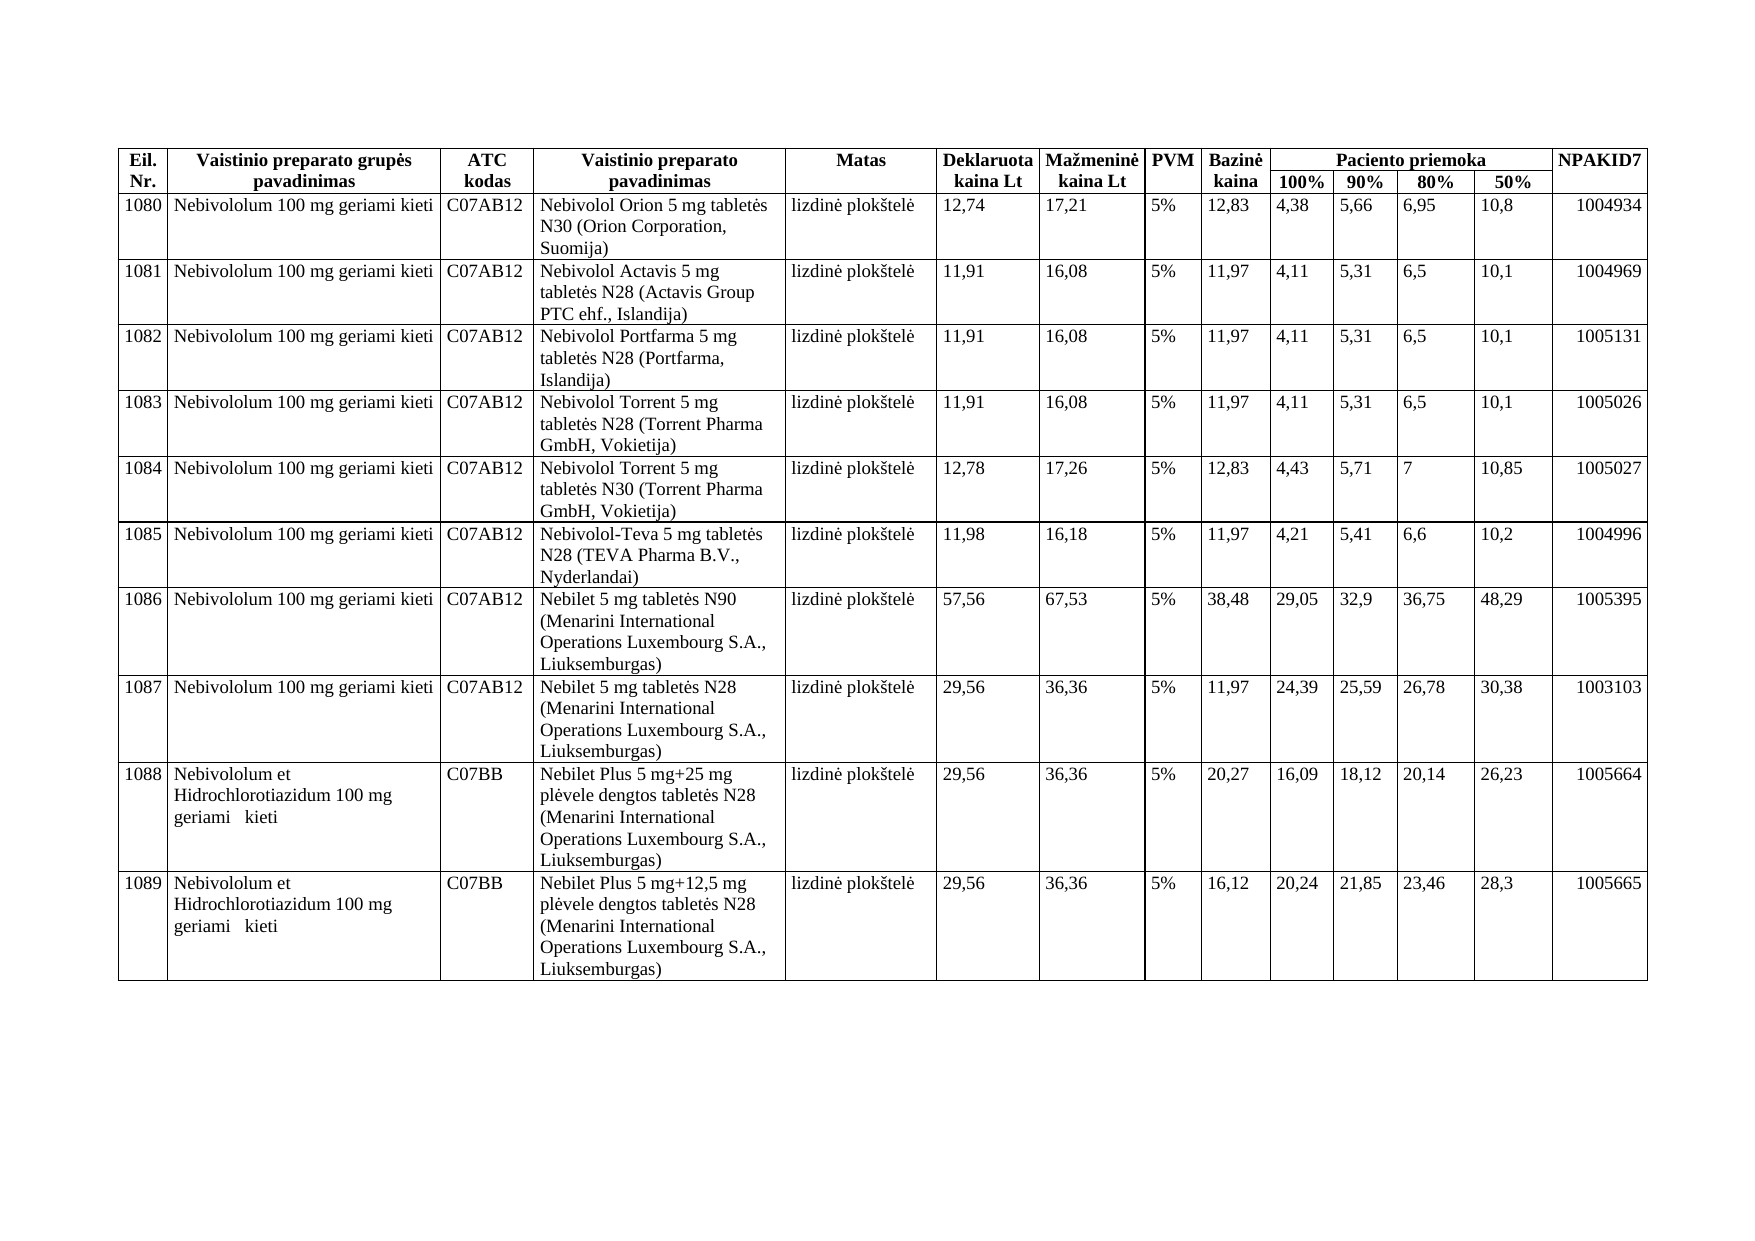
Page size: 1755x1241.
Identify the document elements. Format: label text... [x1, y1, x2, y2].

table_cell C07AB12 [441, 588, 533, 674]
table_cell lizdinė plokštelė [786, 194, 936, 258]
table_cell 1005131 [1553, 325, 1647, 390]
table_cell C07AB12 [441, 325, 533, 390]
table_cell lizdinė plokštelė [786, 676, 936, 762]
table_cell 10,1 [1475, 391, 1552, 456]
table_cell Nebilet Plus 5 mg+25 mg plėvele dengtos tabletės N28 (Menarini International Operations Luxembourg S.A., Liuksemburgas) [534, 763, 785, 871]
table_cell 11,91 [937, 391, 1039, 456]
table_cell Nebivololum et Hidrochlorotiazidum 100 mg geriami kieti [168, 872, 440, 979]
table_cell 5% [1146, 325, 1201, 390]
table_cell 20,24 [1271, 872, 1333, 979]
table_cell 5% [1146, 872, 1201, 979]
table_header Eil. Nr. [119, 149, 167, 193]
table_cell 1080 [119, 194, 167, 258]
table_cell 4,43 [1271, 457, 1333, 521]
table_cell Nebivolol Torrent 5 mg tabletės N28 (Torrent Pharma GmbH, Vokietija) [534, 391, 785, 456]
table_cell Nebivololum 100 mg geriami kieti [168, 523, 440, 587]
table_cell 1081 [119, 260, 167, 324]
table_cell lizdinė plokštelė [786, 588, 936, 674]
table_cell 5,71 [1334, 457, 1397, 521]
table_cell 11,97 [1202, 676, 1270, 762]
table_cell 48,29 [1475, 588, 1552, 674]
table_cell 1088 [119, 763, 167, 871]
table_cell 4,38 [1271, 194, 1333, 258]
table_cell 29,05 [1271, 588, 1333, 674]
table_cell 5% [1146, 457, 1201, 521]
table_cell 4,11 [1271, 391, 1333, 456]
table_header ATC kodas [441, 149, 533, 193]
table_cell 4,11 [1271, 260, 1333, 324]
table_cell 11,97 [1202, 260, 1270, 324]
table_cell 1084 [119, 457, 167, 521]
table_cell C07BB [441, 872, 533, 979]
table_cell C07AB12 [441, 676, 533, 762]
table_cell Nebivolol Actavis 5 mg tabletės N28 (Actavis Group PTC ehf., Islandija) [534, 260, 785, 324]
table_cell 10,8 [1475, 194, 1552, 258]
table_cell Nebivololum 100 mg geriami kieti [168, 676, 440, 762]
table_cell 30,38 [1475, 676, 1552, 762]
table_cell 1005665 [1553, 872, 1647, 979]
table_cell 28,3 [1475, 872, 1552, 979]
table_cell 5% [1146, 391, 1201, 456]
table_cell Nebilet 5 mg tabletės N90 (Menarini International Operations Luxembourg S.A., Liuksemburgas) [534, 588, 785, 674]
table_cell 57,56 [937, 588, 1039, 674]
table_cell 16,08 [1040, 260, 1144, 324]
table_cell Nebivololum 100 mg geriami kieti [168, 194, 440, 258]
table_header Vaistinio preparato grupės pavadinimas [168, 149, 440, 193]
table_cell 26,23 [1475, 763, 1552, 871]
table_cell 5% [1146, 260, 1201, 324]
table_cell Nebilet 5 mg tabletės N28 (Menarini International Operations Luxembourg S.A., Liuksemburgas) [534, 676, 785, 762]
table_cell 1082 [119, 325, 167, 390]
table_cell 12,74 [937, 194, 1039, 258]
table_cell 29,56 [937, 872, 1039, 979]
table_cell 29,56 [937, 763, 1039, 871]
table_header Bazinė kaina Lt [1202, 149, 1270, 193]
table_cell 16,12 [1202, 872, 1270, 979]
table_cell C07AB12 [441, 457, 533, 521]
table_cell 36,36 [1040, 676, 1144, 762]
table_cell lizdinė plokštelė [786, 763, 936, 871]
table_cell 16,09 [1271, 763, 1333, 871]
table_cell Nebivololum et Hidrochlorotiazidum 100 mg geriami kieti [168, 763, 440, 871]
table_cell 1005664 [1553, 763, 1647, 871]
table_cell 5% [1146, 676, 1201, 762]
table_cell 12,83 [1202, 194, 1270, 258]
table_cell 20,27 [1202, 763, 1270, 871]
table_cell lizdinė plokštelė [786, 391, 936, 456]
table_cell 17,21 [1040, 194, 1144, 258]
table_cell 25,59 [1334, 676, 1397, 762]
table_cell 26,78 [1398, 676, 1474, 762]
table_cell 29,56 [937, 676, 1039, 762]
table_cell 6,95 [1398, 194, 1474, 258]
table_cell 32,9 [1334, 588, 1397, 674]
table_cell Nebivolol-Teva 5 mg tabletės N28 (TEVA Pharma B.V., Nyderlandai) [534, 523, 785, 587]
table_cell 12,83 [1202, 457, 1270, 521]
table_cell 1005026 [1553, 391, 1647, 456]
table_cell 6,5 [1398, 391, 1474, 456]
table_cell 1089 [119, 872, 167, 979]
table_cell 90% [1334, 171, 1397, 193]
table_cell 4,11 [1271, 325, 1333, 390]
table_header Deklaruota kaina Lt [937, 149, 1039, 193]
table_cell 1005027 [1553, 457, 1647, 521]
table_cell 1086 [119, 588, 167, 674]
table_cell lizdinė plokštelė [786, 872, 936, 979]
table_cell 11,91 [937, 260, 1039, 324]
table_cell Nebivololum 100 mg geriami kieti [168, 588, 440, 674]
table_cell C07AB12 [441, 523, 533, 587]
table_cell 21,85 [1334, 872, 1397, 979]
table_cell 36,75 [1398, 588, 1474, 674]
table_cell C07AB12 [441, 391, 533, 456]
table_cell 1004969 [1553, 260, 1647, 324]
table_cell 16,08 [1040, 325, 1144, 390]
table_cell 4,21 [1271, 523, 1333, 587]
table_cell 11,91 [937, 325, 1039, 390]
table_cell 36,36 [1040, 763, 1144, 871]
table_cell 11,97 [1202, 523, 1270, 587]
table_header Mažmeninė kaina Lt [1040, 149, 1144, 193]
table_header NPAKID7 [1553, 149, 1647, 193]
table_cell Nebivololum 100 mg geriami kieti [168, 457, 440, 521]
table_cell 1085 [119, 523, 167, 587]
table_cell 1004996 [1553, 523, 1647, 587]
table_cell 50% [1475, 171, 1552, 193]
table_cell Nebivolol Orion 5 mg tabletės N30 (Orion Corporation, Suomija) [534, 194, 785, 258]
table_cell 16,18 [1040, 523, 1144, 587]
table_cell 67,53 [1040, 588, 1144, 674]
table_header Matas [786, 149, 936, 193]
table_cell lizdinė plokštelė [786, 457, 936, 521]
table_cell C07AB12 [441, 194, 533, 258]
table_cell C07AB12 [441, 260, 533, 324]
table_cell 80% [1398, 171, 1474, 193]
table_cell 1005395 [1553, 588, 1647, 674]
table_cell 17,26 [1040, 457, 1144, 521]
table_cell 20,14 [1398, 763, 1474, 871]
table_cell 36,36 [1040, 872, 1144, 979]
table_cell 18,12 [1334, 763, 1397, 871]
table_cell 6,5 [1398, 260, 1474, 324]
table_cell 5,31 [1334, 260, 1397, 324]
table_cell Nebivololum 100 mg geriami kieti [168, 325, 440, 390]
table_cell 7 [1398, 457, 1474, 521]
table_cell 12,78 [937, 457, 1039, 521]
table_cell 16,08 [1040, 391, 1144, 456]
table_cell lizdinė plokštelė [786, 523, 936, 587]
table_cell 23,46 [1398, 872, 1474, 979]
table_cell 1003103 [1553, 676, 1647, 762]
table_cell lizdinė plokštelė [786, 325, 936, 390]
table_cell 5,66 [1334, 194, 1397, 258]
table_cell 5,31 [1334, 325, 1397, 390]
table_cell 5% [1146, 523, 1201, 587]
table_cell Nebilet Plus 5 mg+12,5 mg plėvele dengtos tabletės N28 (Menarini International Operations Luxembourg S.A., Liuksemburgas) [534, 872, 785, 979]
table_cell 6,5 [1398, 325, 1474, 390]
table_cell 5,41 [1334, 523, 1397, 587]
table_cell 5% [1146, 763, 1201, 871]
table_cell 100% [1271, 171, 1333, 193]
table_cell Nebivolol Torrent 5 mg tabletės N30 (Torrent Pharma GmbH, Vokietija) [534, 457, 785, 521]
table_cell 5,31 [1334, 391, 1397, 456]
table_cell C07BB [441, 763, 533, 871]
table_header Vaistinio preparato pavadinimas [534, 149, 785, 193]
table_cell 10,1 [1475, 260, 1552, 324]
table_cell 1004934 [1553, 194, 1647, 258]
table_cell 10,1 [1475, 325, 1552, 390]
table_cell 10,85 [1475, 457, 1552, 521]
table_cell 1083 [119, 391, 167, 456]
table_cell 5% [1146, 194, 1201, 258]
table_cell 1087 [119, 676, 167, 762]
table_header PVM [1146, 149, 1201, 193]
table_cell 38,48 [1202, 588, 1270, 674]
table_cell Nebivololum 100 mg geriami kieti [168, 391, 440, 456]
table_cell 5% [1146, 588, 1201, 674]
table_cell Nebivololum 100 mg geriami kieti [168, 260, 440, 324]
table_cell Nebivolol Portfarma 5 mg tabletės N28 (Portfarma, Islandija) [534, 325, 785, 390]
table_header Paciento priemoka [1271, 149, 1552, 170]
table_cell 11,97 [1202, 391, 1270, 456]
table_cell lizdinė plokštelė [786, 260, 936, 324]
table_cell 10,2 [1475, 523, 1552, 587]
table_cell 11,98 [937, 523, 1039, 587]
table_cell 24,39 [1271, 676, 1333, 762]
table_cell 6,6 [1398, 523, 1474, 587]
table_cell 11,97 [1202, 325, 1270, 390]
